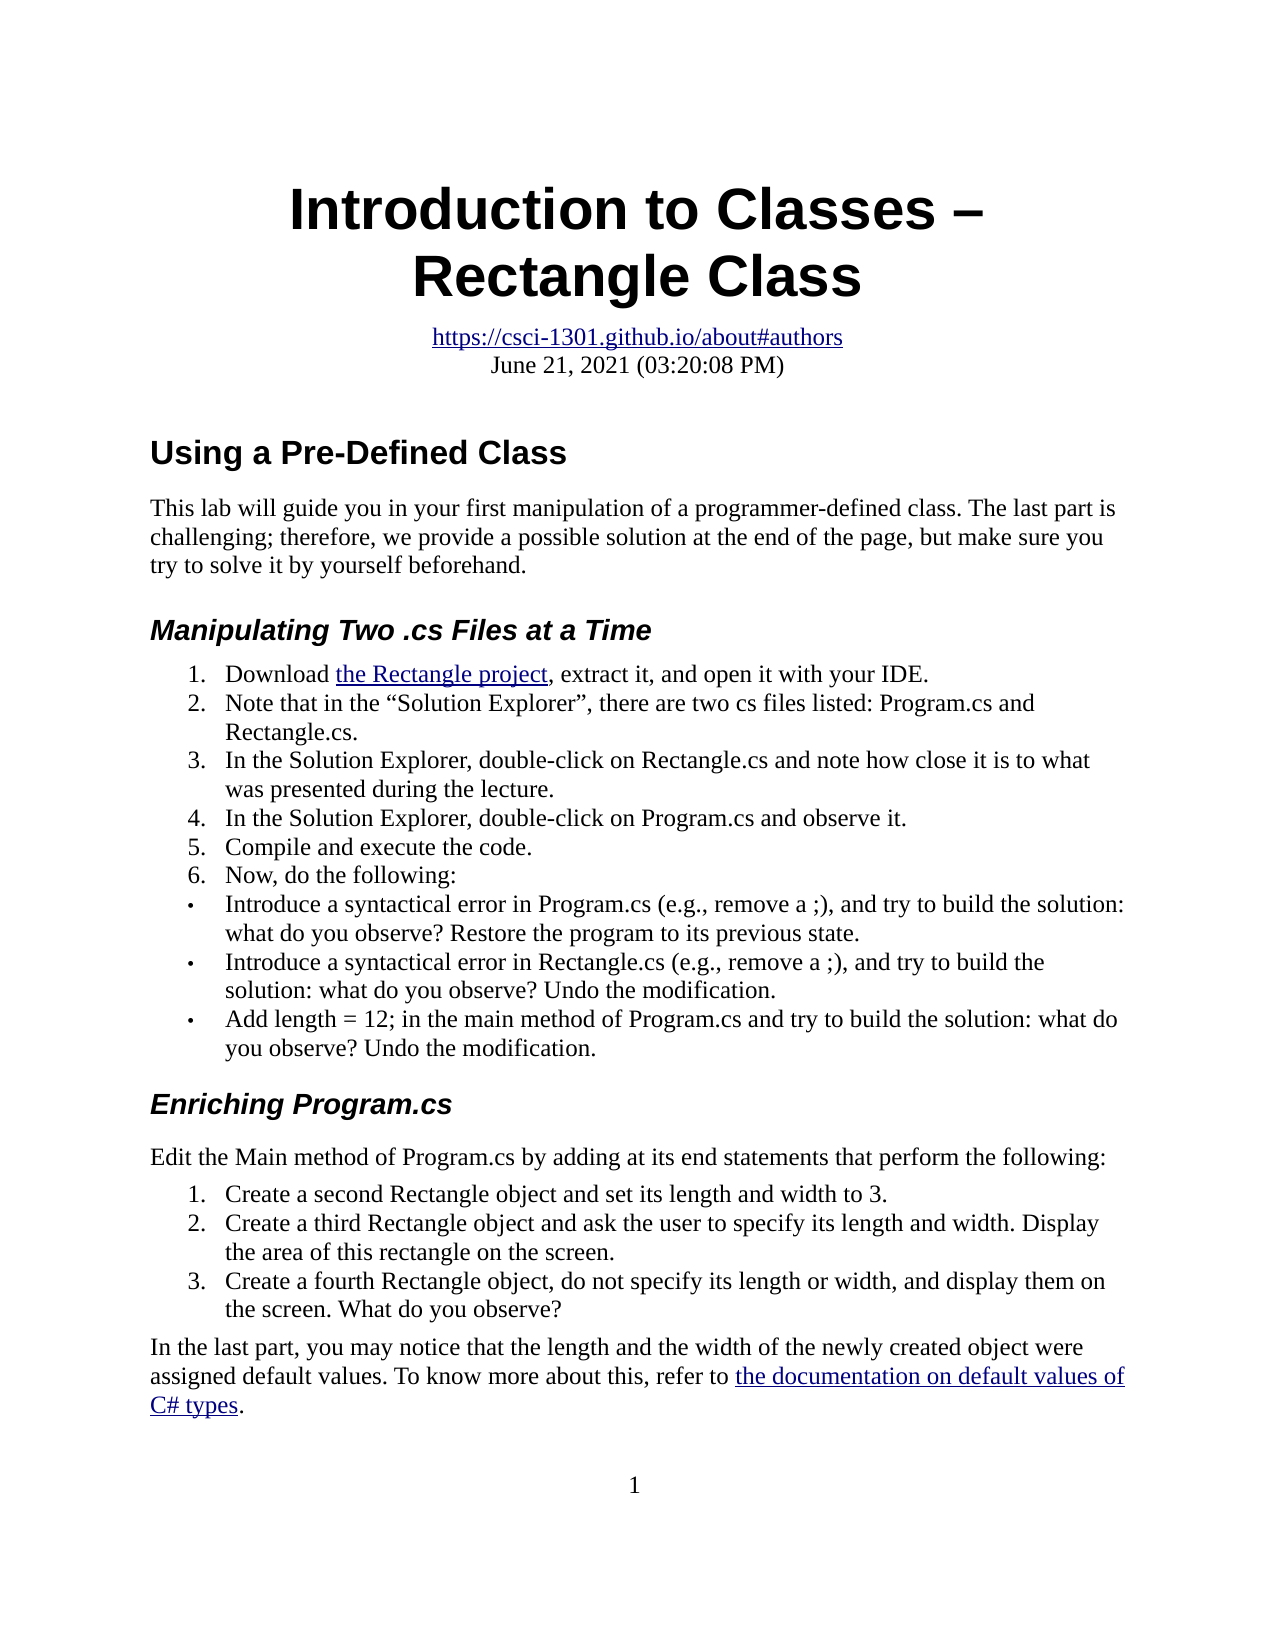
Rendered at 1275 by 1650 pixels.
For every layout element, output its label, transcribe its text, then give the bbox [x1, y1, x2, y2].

subtitle Using a Pre-Defined Class [150, 433, 1125, 472]
text https://csci-1301.github.io/about#authors [150, 322, 1125, 350]
text June 21, 2021 (03:20:08 PM) [150, 350, 1125, 379]
list Introduce a syntactical error in Program.cs (e.g., remove a ;), and try to build the solution: what do you observe? Restore the program to its previous state. [187, 889, 1125, 947]
list Create a second Rectangle object and set its length and width to 3. [187, 1179, 1125, 1208]
list Introduce a syntactical error in Rectangle.cs (e.g., remove a ;), and try to build the solution: what do you observe? Undo the modification. [187, 947, 1125, 1004]
list Create a fourth Rectangle object, do not specify its length or width, and display them on the screen. What do you observe? [187, 1266, 1125, 1323]
list In the Solution Explorer, double-click on Rectangle.cs and note how close it is to what was presented during the lecture. [187, 746, 1125, 803]
list Add length = 12; in the main method of Program.cs and try to build the solution: what do you observe? Undo the modification. [187, 1004, 1125, 1062]
title Introduction to Classes – Rectangle Class [150, 175, 1125, 309]
text This lab will guide you in your first manipulation of a programmer-defined class. The last part is challenging; therefore, we provide a possible solution at the end of the page, but make sure you try to solve it by yourself beforehand. [150, 493, 1125, 579]
list Now, do the following: [187, 861, 1125, 889]
subtitle Manipulating Two .cs Files at a Time [150, 613, 1125, 647]
list Note that in the “Solution Explorer”, there are two cs files listed: Program.cs and Rectangle.cs. [187, 688, 1125, 746]
list In the Solution Explorer, double-click on Program.cs and observe it. [187, 803, 1125, 832]
list Create a third Rectangle object and ask the user to specify its length and width. Display the area of this rectangle on the screen. [187, 1208, 1125, 1266]
text Edit the Main method of Program.cs by adding at its end statements that perform the following: [150, 1142, 1125, 1171]
text In the last part, you may notice that the length and the width of the newly created object were assigned default values. To know more about this, refer to the documentation on default values of C# types. [150, 1332, 1125, 1418]
subtitle Enriching Program.cs [150, 1087, 1125, 1120]
list Compile and execute the code. [187, 832, 1125, 861]
list Download the Rectangle project, extract it, and open it with your IDE. [187, 659, 1125, 688]
